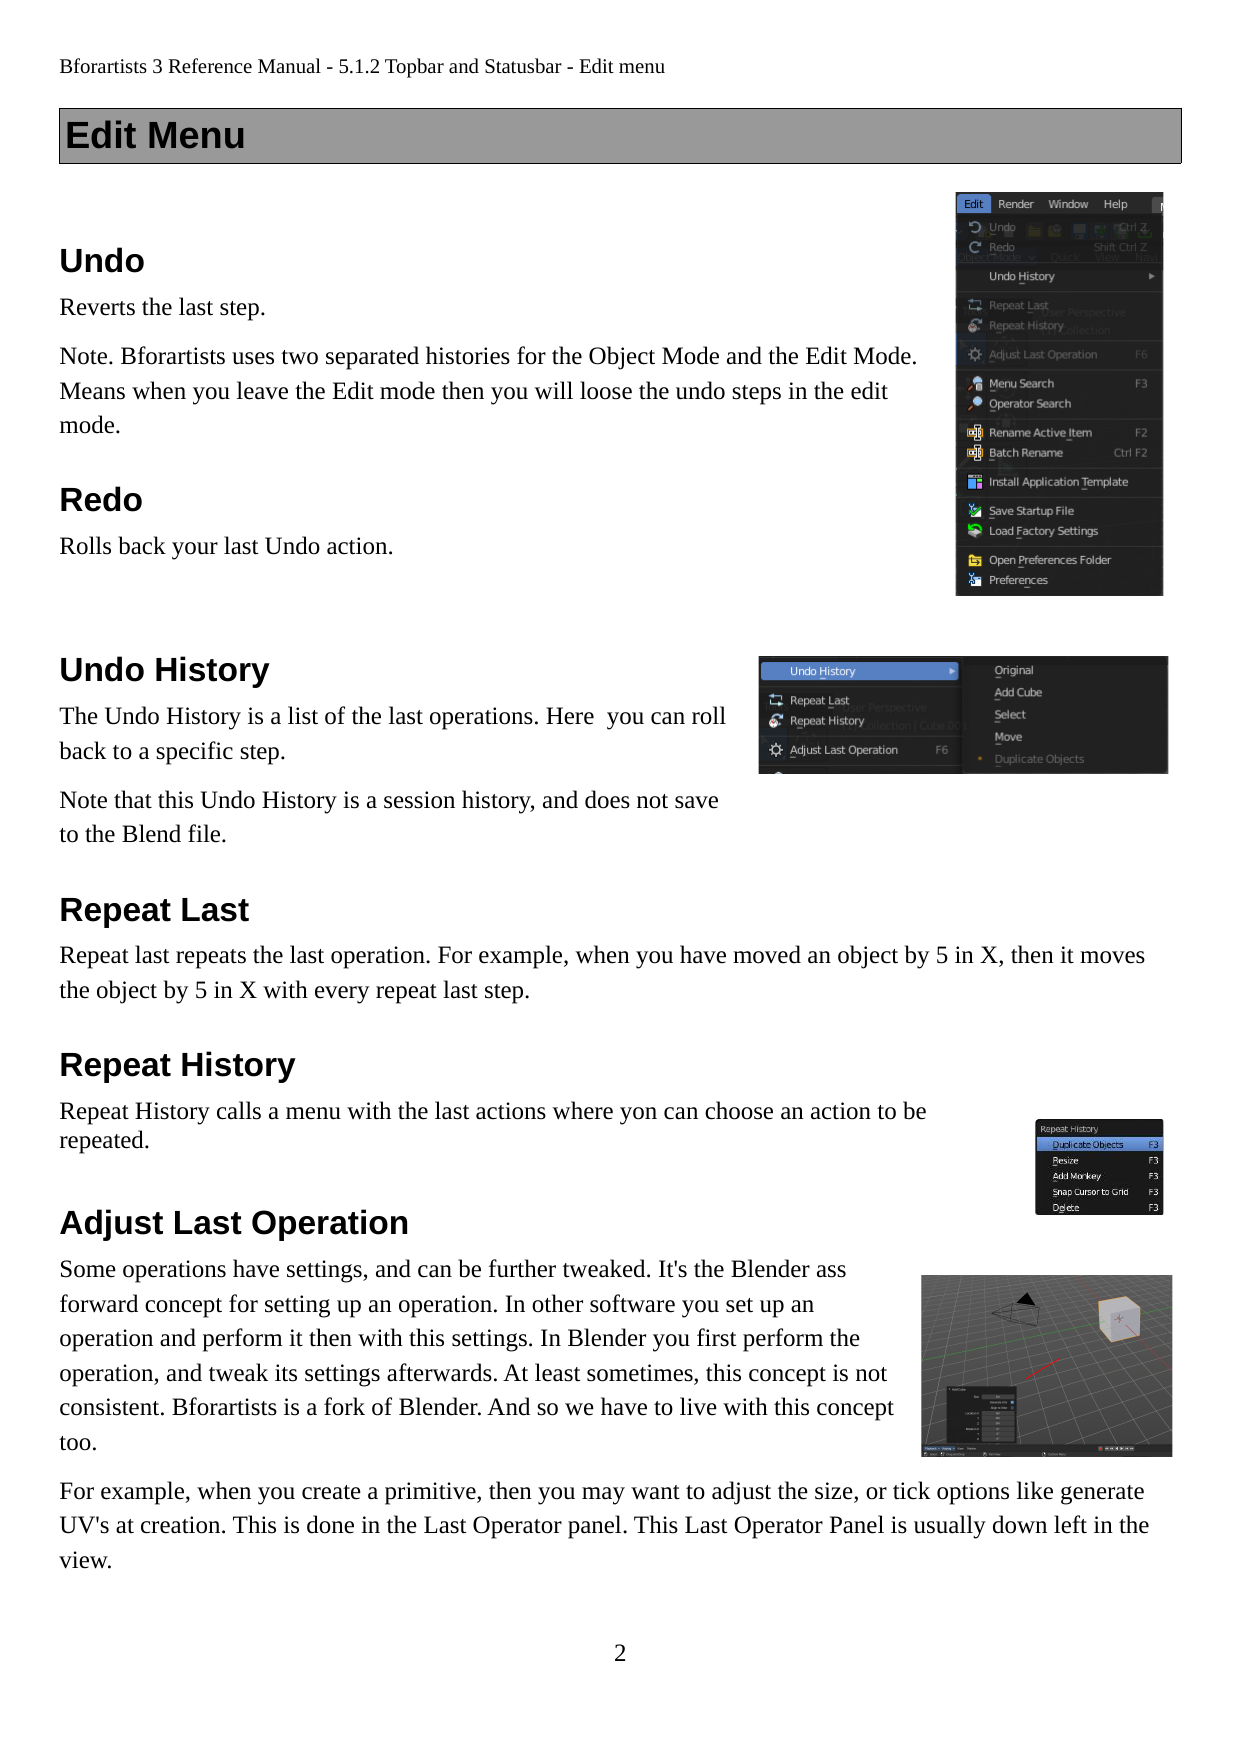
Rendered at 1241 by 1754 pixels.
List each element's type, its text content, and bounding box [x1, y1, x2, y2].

subtitle Repeat Last [59, 889, 1181, 928]
picture [955, 192, 1164, 596]
table_header Edit Menu [60, 109, 1181, 163]
text Repeat last repeats the last operation. For example, when you have moved an object by 5 in X, then it moves the object by 5 in X with every repeat last step. [59, 941, 1181, 1004]
text Note. Bforartists uses two separated histories for the Object Mode and the Edit Mode. Means when you leave the Edit mode then you will loose the undo steps in the edit mode. [59, 341, 955, 439]
text Note that this Undo History is a session history, and does not save to the Blend file. [59, 785, 1181, 848]
text [1164, 292, 1181, 321]
picture [921, 1275, 1173, 1457]
subtitle Repeat History [59, 1045, 1181, 1083]
subtitle [1164, 241, 1181, 280]
subtitle Undo History [59, 650, 1181, 689]
subtitle Adjust Last Operation [59, 1203, 1181, 1242]
text Reverts the last step. [59, 292, 955, 321]
picture [1035, 1119, 1164, 1215]
subtitle Redo [59, 480, 955, 519]
text The Undo History is a list of the last operations. Here you can roll back to a specific step. [59, 701, 758, 765]
text Some operations have settings, and can be further tweaked. It's the Blender ass forward concept for setting up an operation. In other software you set up an operation and perform it then with this settings. In Blender you first perform the operation, and tweak its settings afterwards. At least sometimes, this concept is not consistent. Bforartists is a fork of Blender. And so we have to live with this concept too. [59, 1254, 1181, 1455]
text Rolls back your last Undo action. [59, 531, 955, 560]
text For example, when you create a primitive, then you may want to adjust the size, or tick options like generate UV's at creation. This is done in the Last Operator panel. This Last Operator Panel is usually down left in the view. [59, 1476, 1181, 1573]
subtitle [1164, 480, 1181, 519]
picture [758, 656, 1169, 774]
subtitle Undo [59, 241, 955, 280]
text Repeat History calls a menu with the last actions where yon can choose an action to be repeated. [59, 1096, 1181, 1153]
